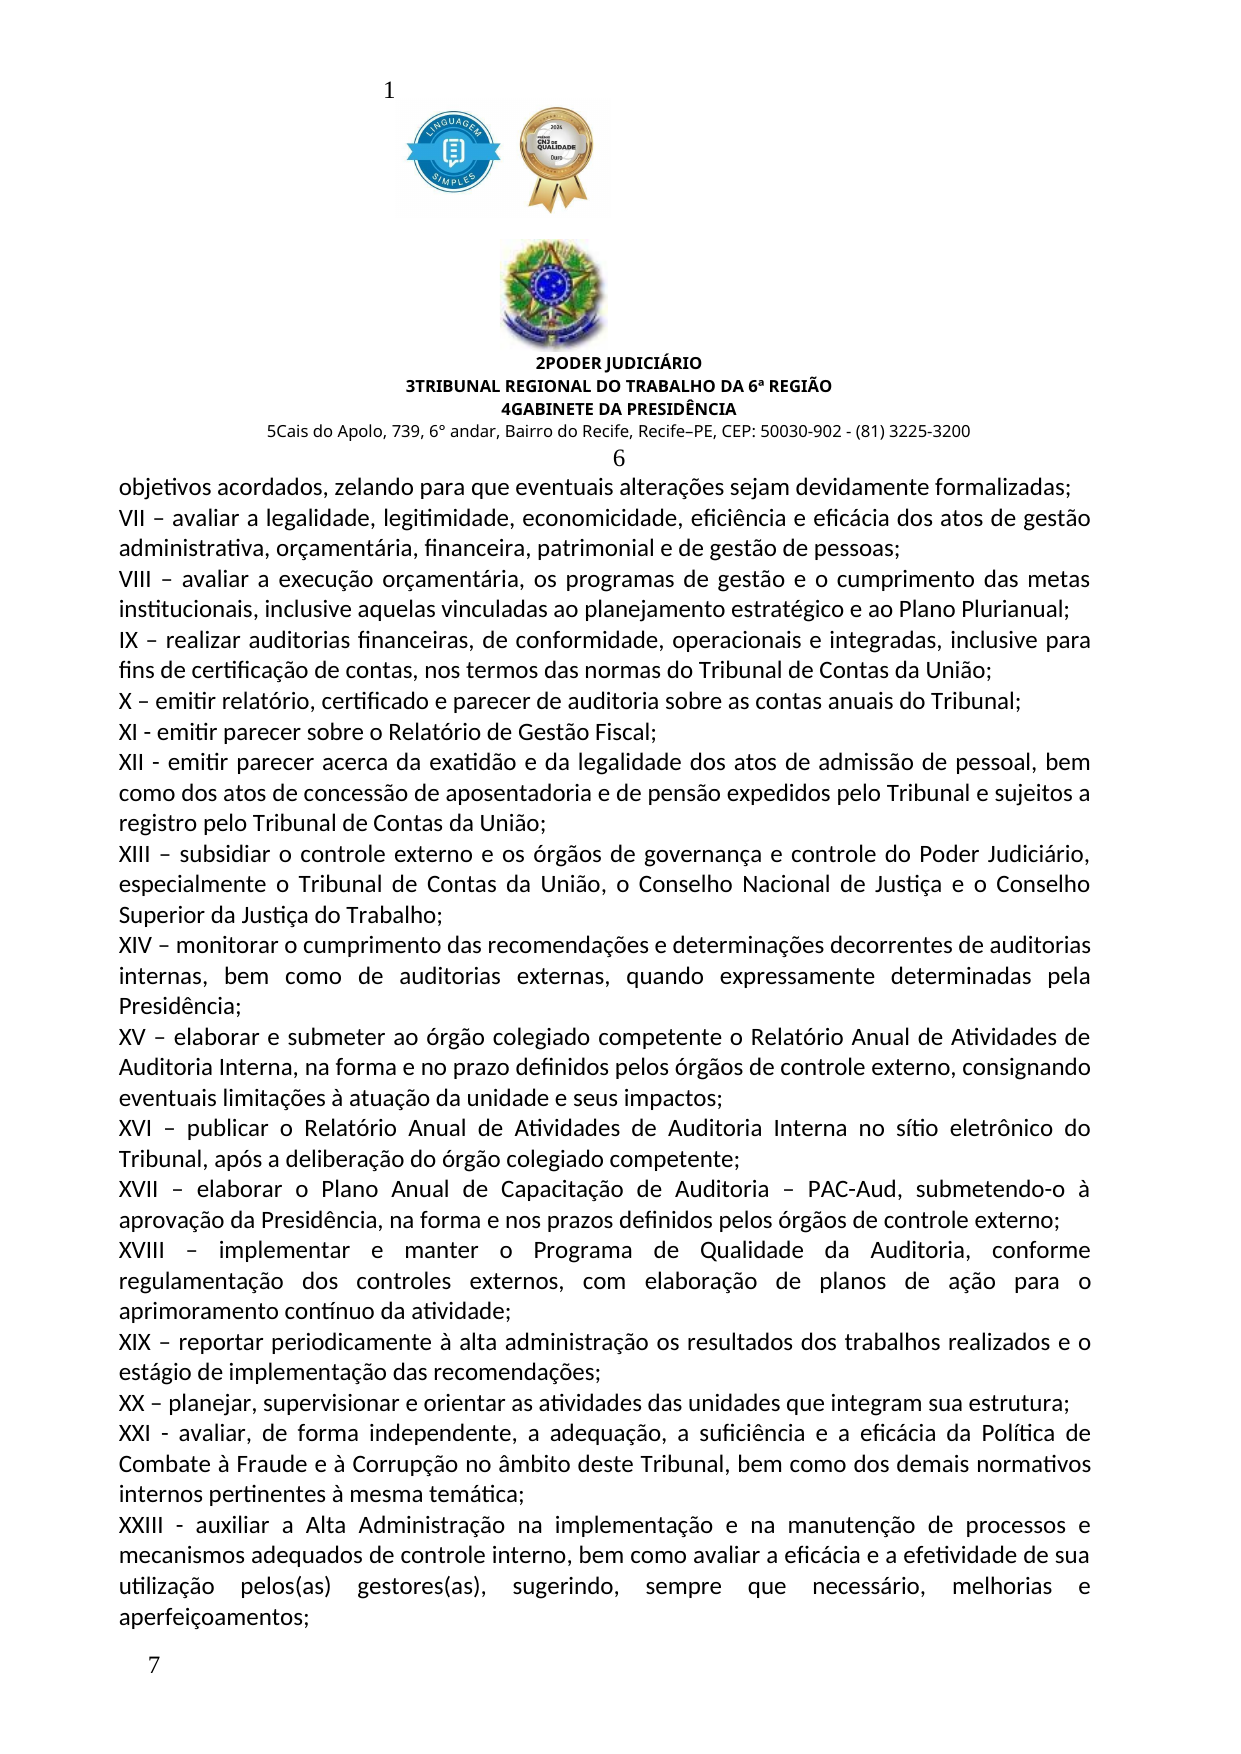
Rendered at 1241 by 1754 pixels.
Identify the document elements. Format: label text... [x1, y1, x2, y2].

text XII - emitir parecer acerca da exatidão e da legalidade dos atos de admissão de pessoal, bem como dos atos de concessão de aposentadoria e de pensão expedidos pelo Tribunal e sujeitos a registro pelo Tribunal de Contas da União; [118, 746, 1092, 838]
text IX – realizar auditorias financeiras, de conformidade, operacionais e integradas, inclusive para fins de certificação de contas, nos termos das normas do Tribunal de Contas da União; [118, 624, 1092, 685]
text XIV – monitorar o cumprimento das recomendações e determinações decorrentes de auditorias internas, bem como de auditorias externas, quando expressamente determinadas pela Presidência; [118, 929, 1092, 1021]
text XI - emitir parecer sobre o Relatório de Gestão Fiscal; [118, 716, 1092, 746]
text VIII – avaliar a execução orçamentária, os programas de gestão e o cumprimento das metas institucionais, inclusive aquelas vinculadas ao planejamento estratégico e ao Plano Plurianual; [118, 563, 1092, 624]
text XVI – publicar o Relatório Anual de Atividades de Auditoria Interna no sítio eletrônico do Tribunal, após a deliberação do órgão colegiado competente; [118, 1112, 1092, 1173]
text XXI - avaliar, de forma independente, a adequação, a suficiência e a eficácia da Política de Combate à Fraude e à Corrupção no âmbito deste Tribunal, bem como dos demais normativos internos pertinentes à mesma temática; [118, 1418, 1092, 1509]
text XV – elaborar e submeter ao órgão colegiado competente o Relatório Anual de Atividades de Auditoria Interna, na forma e no prazo definidos pelos órgãos de controle externo, consignando eventuais limitações à atuação da unidade e seus impactos; [118, 1021, 1092, 1112]
text XIX – reportar periodicamente à alta administração os resultados dos trabalhos realizados e o estágio de implementação das recomendações; [118, 1326, 1092, 1387]
text objetivos acordados, zelando para que eventuais alterações sejam devidamente formalizadas; [118, 471, 1092, 502]
text XX – planejar, supervisionar e orientar as atividades das unidades que integram sua estrutura; [118, 1387, 1092, 1418]
text XVIII – implementar e manter o Programa de Qualidade da Auditoria, conforme regulamentação dos controles externos, com elaboração de planos de ação para o aprimoramento contínuo da atividade; [118, 1234, 1092, 1326]
text XVII – elaborar o Plano Anual de Capacitação de Auditoria – PAC-Aud, submetendo-o à aprovação da Presidência, na forma e nos prazos definidos pelos órgãos de controle externo; [118, 1173, 1092, 1234]
text XIII – subsidiar o controle externo e os órgãos de governança e controle do Poder Judiciário, especialmente o Tribunal de Contas da União, o Conselho Nacional de Justiça e o Conselho Superior da Justiça do Trabalho; [118, 838, 1092, 929]
text X – emitir relatório, certificado e parecer de auditoria sobre as contas anuais do Tribunal; [118, 685, 1092, 716]
text XXIII - auxiliar a Alta Administração na implementação e na manutenção de processos e mecanismos adequados de controle interno, bem como avaliar a eficácia e a efetividade de sua utilização pelos(as) gestores(as), sugerindo, sempre que necessário, melhorias e aperfeiçoamentos; [118, 1509, 1092, 1631]
text VII – avaliar a legalidade, legitimidade, economicidade, eficiência e eficácia dos atos de gestão administrativa, orçamentária, financeira, patrimonial e de gestão de pessoas; [118, 502, 1092, 563]
